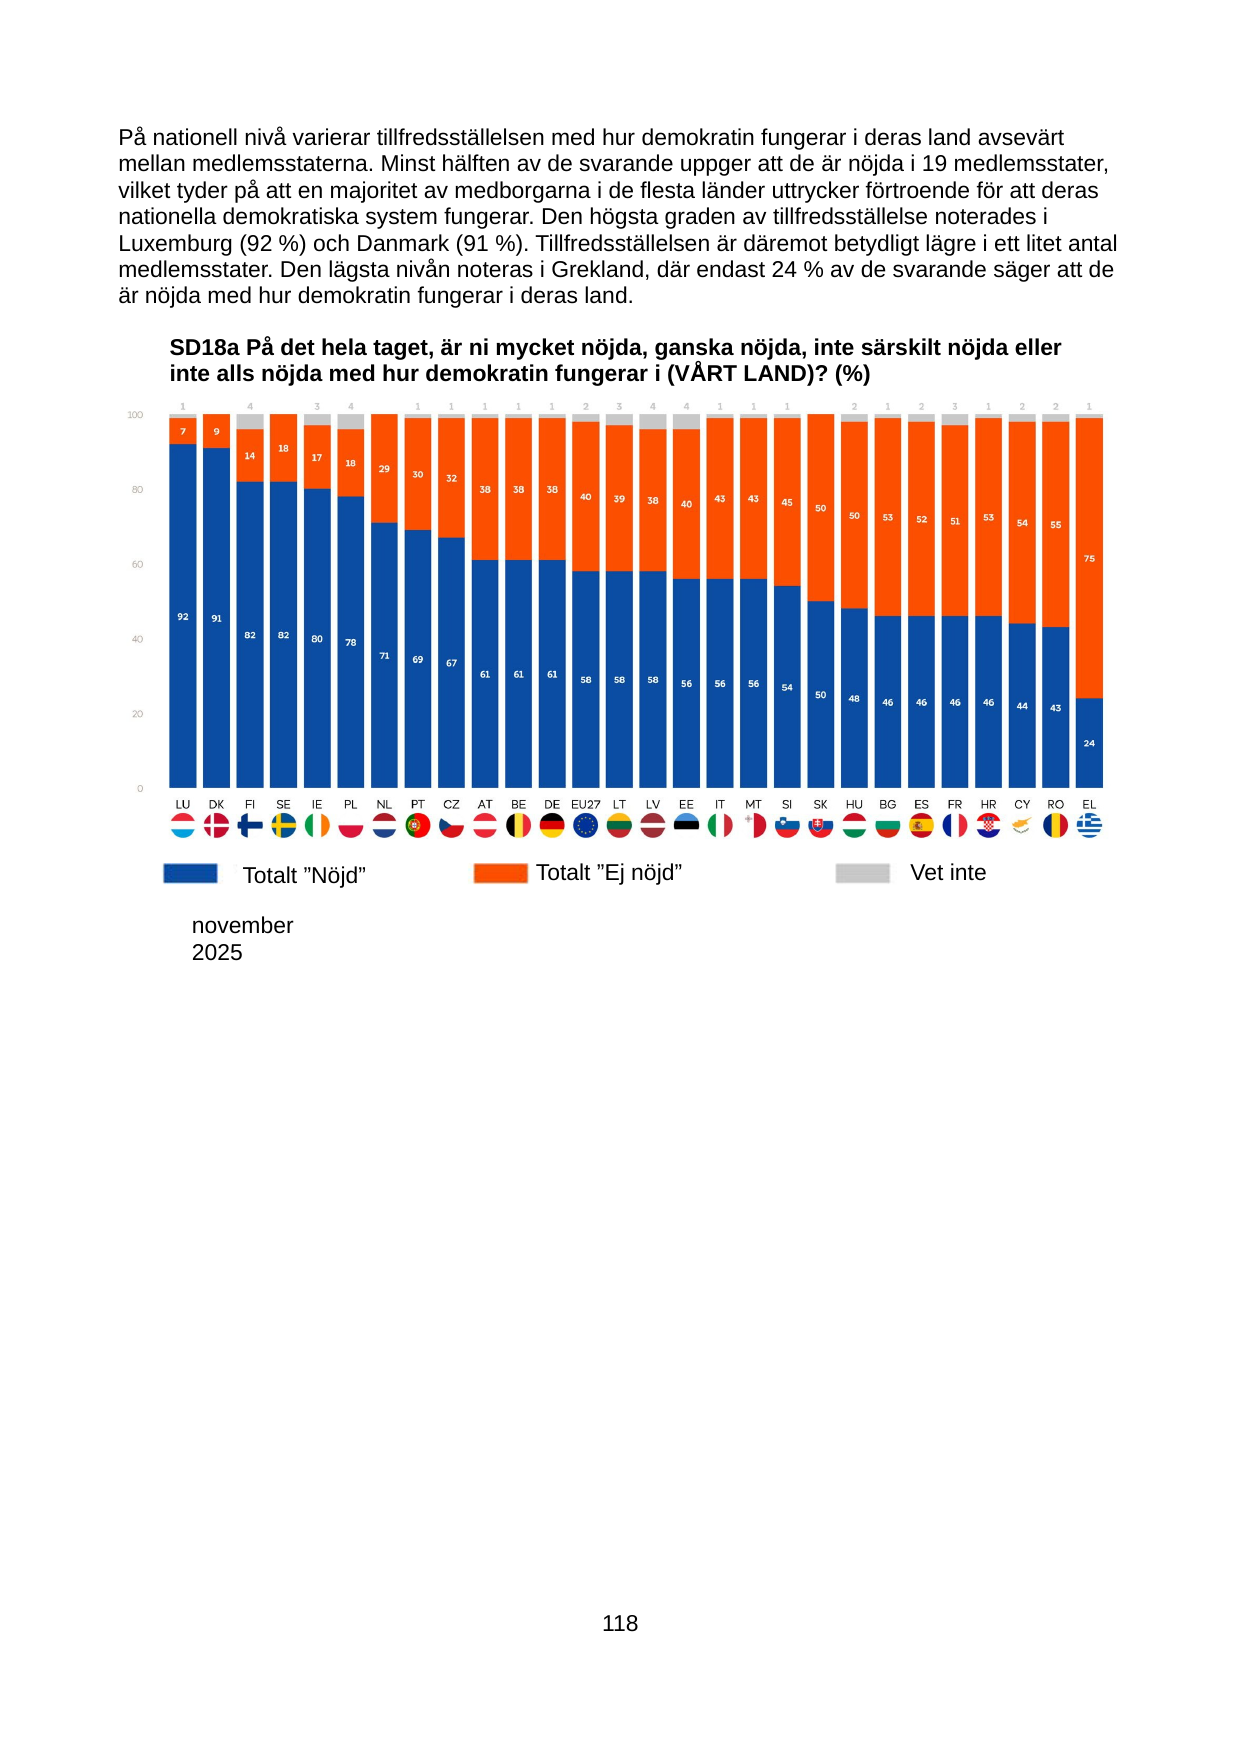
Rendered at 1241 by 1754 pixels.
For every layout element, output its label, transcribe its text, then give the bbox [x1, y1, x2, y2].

picture [153, 849, 897, 888]
text På nationell nivå varierar tillfredsställelsen med hur demokratin fungerar i deras land avsevärt mellan medlemsstaterna. Minst hälften av de svarande uppger att de är nöjda i 19 medlemsstater, vilket tyder på att en majoritet av medborgarna i de flesta länder uttrycker förtroende för att deras nationella demokratiska system fungerar. Den högsta graden av tillfredsställelse noterades i Luxemburg (92 %) och Danmark (91 %). Tillfredsställelsen är däremot betydligt lägre i ett litet antal medlemsstater. Den lägsta nivån noteras i Grekland, där endast 24 % av de svarande säger att de är nöjda med hur demokratin fungerar i deras land. [118, 124, 1122, 308]
picture [118, 394, 1112, 844]
